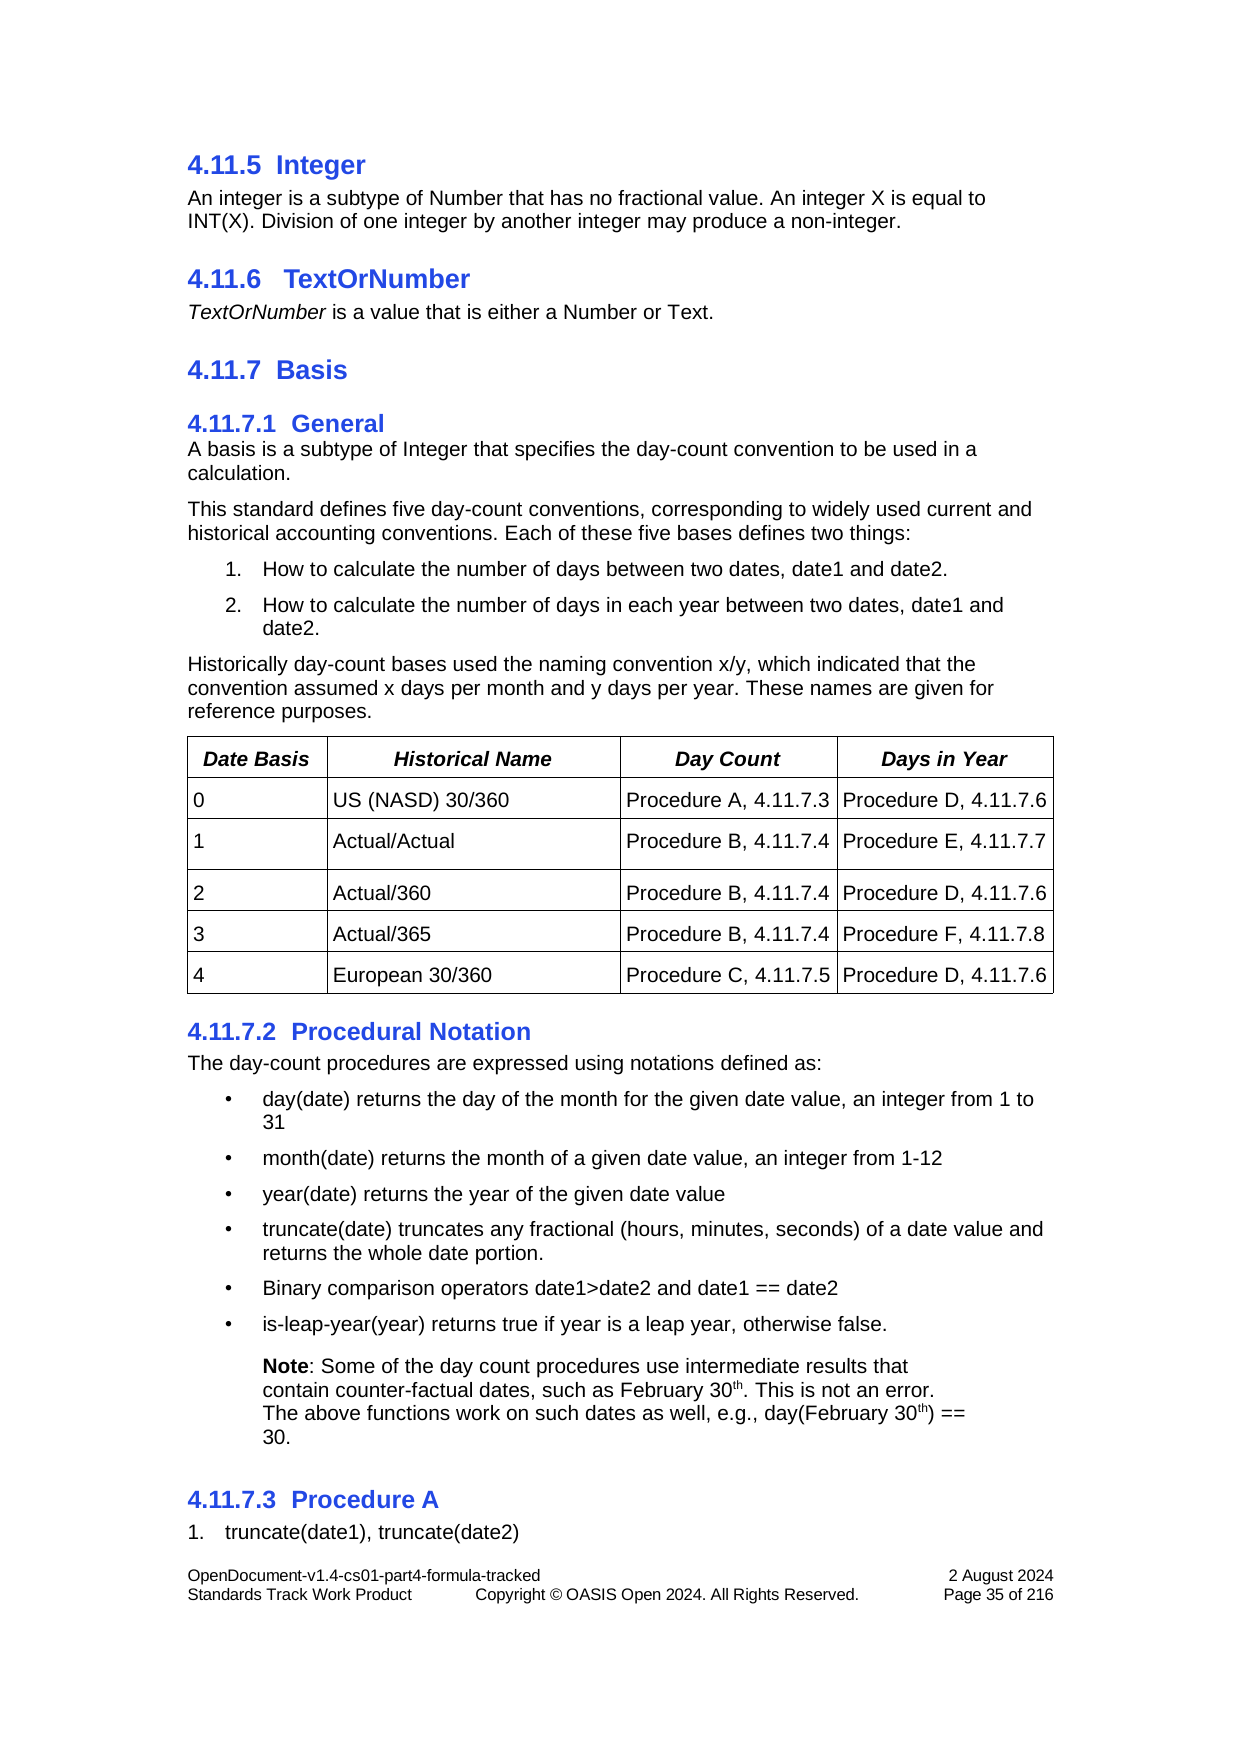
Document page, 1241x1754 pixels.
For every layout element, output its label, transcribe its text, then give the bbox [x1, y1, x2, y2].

subtitle Basis [187, 355, 1053, 385]
table_cell Actual/Actual [328, 819, 620, 869]
subtitle TextOrNumber [187, 264, 1053, 294]
table_cell Procedure A, 4.11.7.3 [621, 778, 837, 818]
table_cell 3 [188, 911, 327, 951]
subtitle General [187, 410, 1053, 438]
list is-leap-year(year) returns true if year is a leap year, otherwise false. [225, 1312, 1053, 1336]
table_cell Procedure B, 4.11.7.4 [621, 870, 837, 910]
text TextOrNumber is a value that is either a Number or Text. [187, 300, 1053, 324]
list year(date) returns the year of the given date value [225, 1182, 1053, 1206]
table_cell European 30/360 [328, 952, 620, 992]
table_cell 1 [188, 819, 327, 869]
text Historically day-count bases used the naming convention x/y, which indicated that the convention assumed x days per month and y days per year. These names are given for reference purposes. [187, 653, 1053, 723]
text An integer is a subtype of Number that has no fractional value. An integer X is equal to INT(X). Division of one integer by another integer may produce a non-integer. [187, 186, 1053, 233]
table_cell Procedure D, 4.11.7.6 [838, 952, 1053, 992]
subtitle Procedural Notation [187, 1018, 1053, 1046]
text Note: Some of the day count procedures use intermediate results that contain counter-factual dates, such as February 30th. This is not an error. The above functions work on such dates as well, e.g., day(February 30th) == 30. [262, 1354, 978, 1449]
table_cell Procedure D, 4.11.7.6 [838, 778, 1053, 818]
table_cell Actual/360 [328, 870, 620, 910]
table_header Historical Name [328, 737, 620, 777]
table_cell 0 [188, 778, 327, 818]
table_header Date Basis [188, 737, 327, 777]
table_cell Actual/365 [328, 911, 620, 951]
subtitle Integer [187, 150, 1053, 180]
list truncate(date) truncates any fractional (hours, minutes, seconds) of a date value and returns the whole date portion. [225, 1218, 1053, 1265]
list month(date) returns the month of a given date value, an integer from 1-12 [225, 1146, 1053, 1170]
table_cell Procedure B, 4.11.7.4 [621, 911, 837, 951]
list truncate(date1), truncate(date2) [187, 1520, 1053, 1544]
table_cell Procedure D, 4.11.7.6 [838, 870, 1053, 910]
text The day-count procedures are expressed using notations defined as: [187, 1052, 1053, 1075]
table_header Day Count [621, 737, 837, 777]
table_cell Procedure B, 4.11.7.4 [621, 819, 837, 869]
table_cell Procedure F, 4.11.7.8 [838, 911, 1053, 951]
list How to calculate the number of days between two dates, date1 and date2. [225, 557, 1053, 581]
table_cell US (NASD) 30/360 [328, 778, 620, 818]
list Binary comparison operators date1>date2 and date1 == date2 [225, 1277, 1053, 1300]
text A basis is a subtype of Integer that specifies the day-count convention to be used in a calculation. [187, 438, 1053, 485]
table_header Days in Year [838, 737, 1053, 777]
text This standard defines five day-count conventions, corresponding to widely used current and historical accounting conventions. Each of these five bases defines two things: [187, 497, 1053, 544]
table_cell Procedure C, 4.11.7.5 [621, 952, 837, 992]
table_cell Procedure E, 4.11.7.7 [838, 819, 1053, 869]
table_cell 2 [188, 870, 327, 910]
table_cell 4 [188, 952, 327, 992]
list day(date) returns the day of the month for the given date value, an integer from 1 to 31 [225, 1087, 1053, 1134]
subtitle Procedure A [187, 1486, 1053, 1514]
list How to calculate the number of days in each year between two dates, date1 and date2. [225, 593, 1053, 640]
